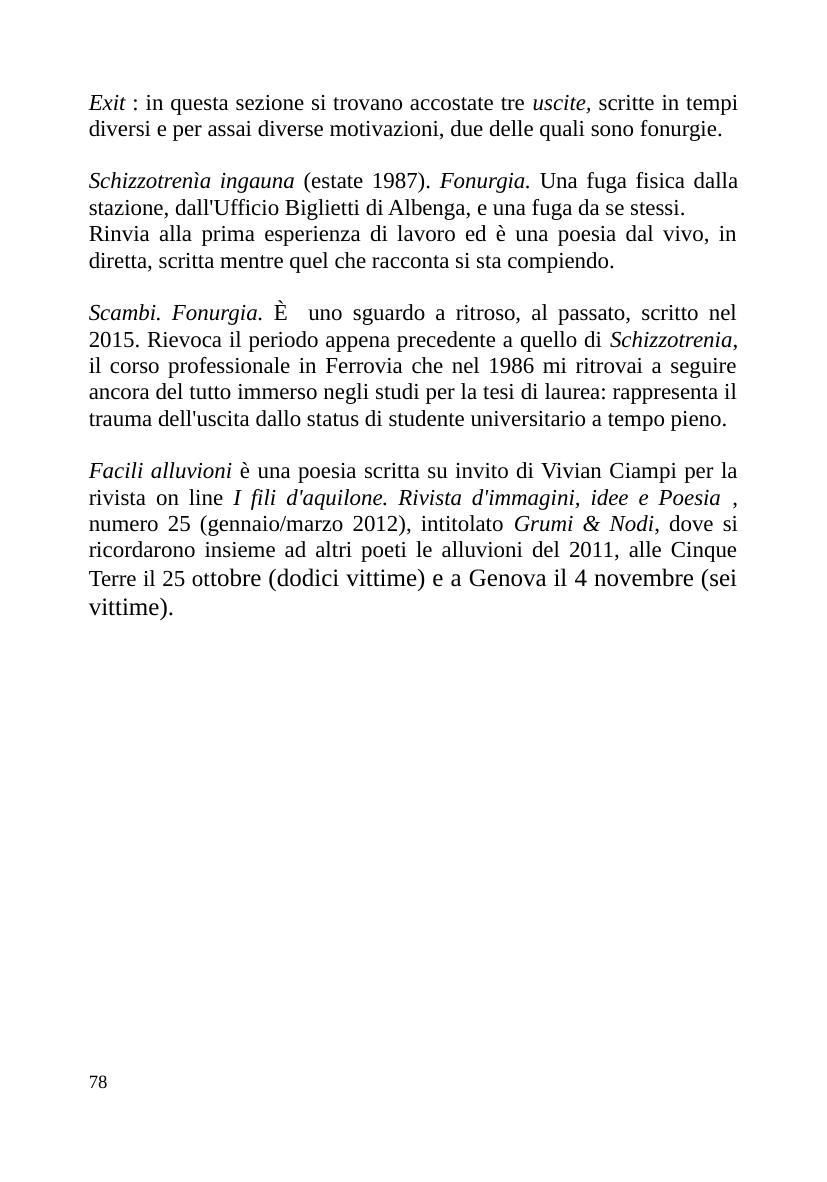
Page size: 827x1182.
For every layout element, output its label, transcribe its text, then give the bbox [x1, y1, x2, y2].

text Scambi. Fonurgia. È uno sguardo a ritroso, al passato, scritto nel 2015. Rievoca il periodo appena precedente a quello di Schizzotrenia, il corso professionale in Ferrovia che nel 1986 mi ritrovai a seguire ancora del tutto immerso negli studi per la tesi di laurea: rappresenta il trauma dell'uscita dallo status di studente universitario a tempo pieno. [88, 299, 738, 431]
text Facili alluvioni è una poesia scritta su invito di Vivian Ciampi per la rivista on line I fili d'aquilone. Rivista d'immagini, idee e Poesia , numero 25 (gennaio/marzo 2012), intitolato Grumi & Nodi, dove si ricordarono insieme ad altri poeti le alluvioni del 2011, alle Cinque Terre il 25 ottobre (dodici vittime) e a Genova il 4 novembre (sei vittime). [88, 457, 738, 620]
text Rinvia alla prima esperienza di lavoro ed è una poesia dal vivo, in diretta, scritta mentre quel che racconta si sta compiendo. [88, 220, 738, 273]
text Schizzotrenìa ingauna (estate 1987). Fonurgia. Una fuga fisica dalla stazione, dall'Ufficio Biglietti di Albenga, e una fuga da se stessi. [88, 168, 738, 220]
text Exit : in questa sezione si trovano accostate tre uscite, scritte in tempi diversi e per assai diverse motivazioni, due delle quali sono fonurgie. [88, 88, 738, 141]
